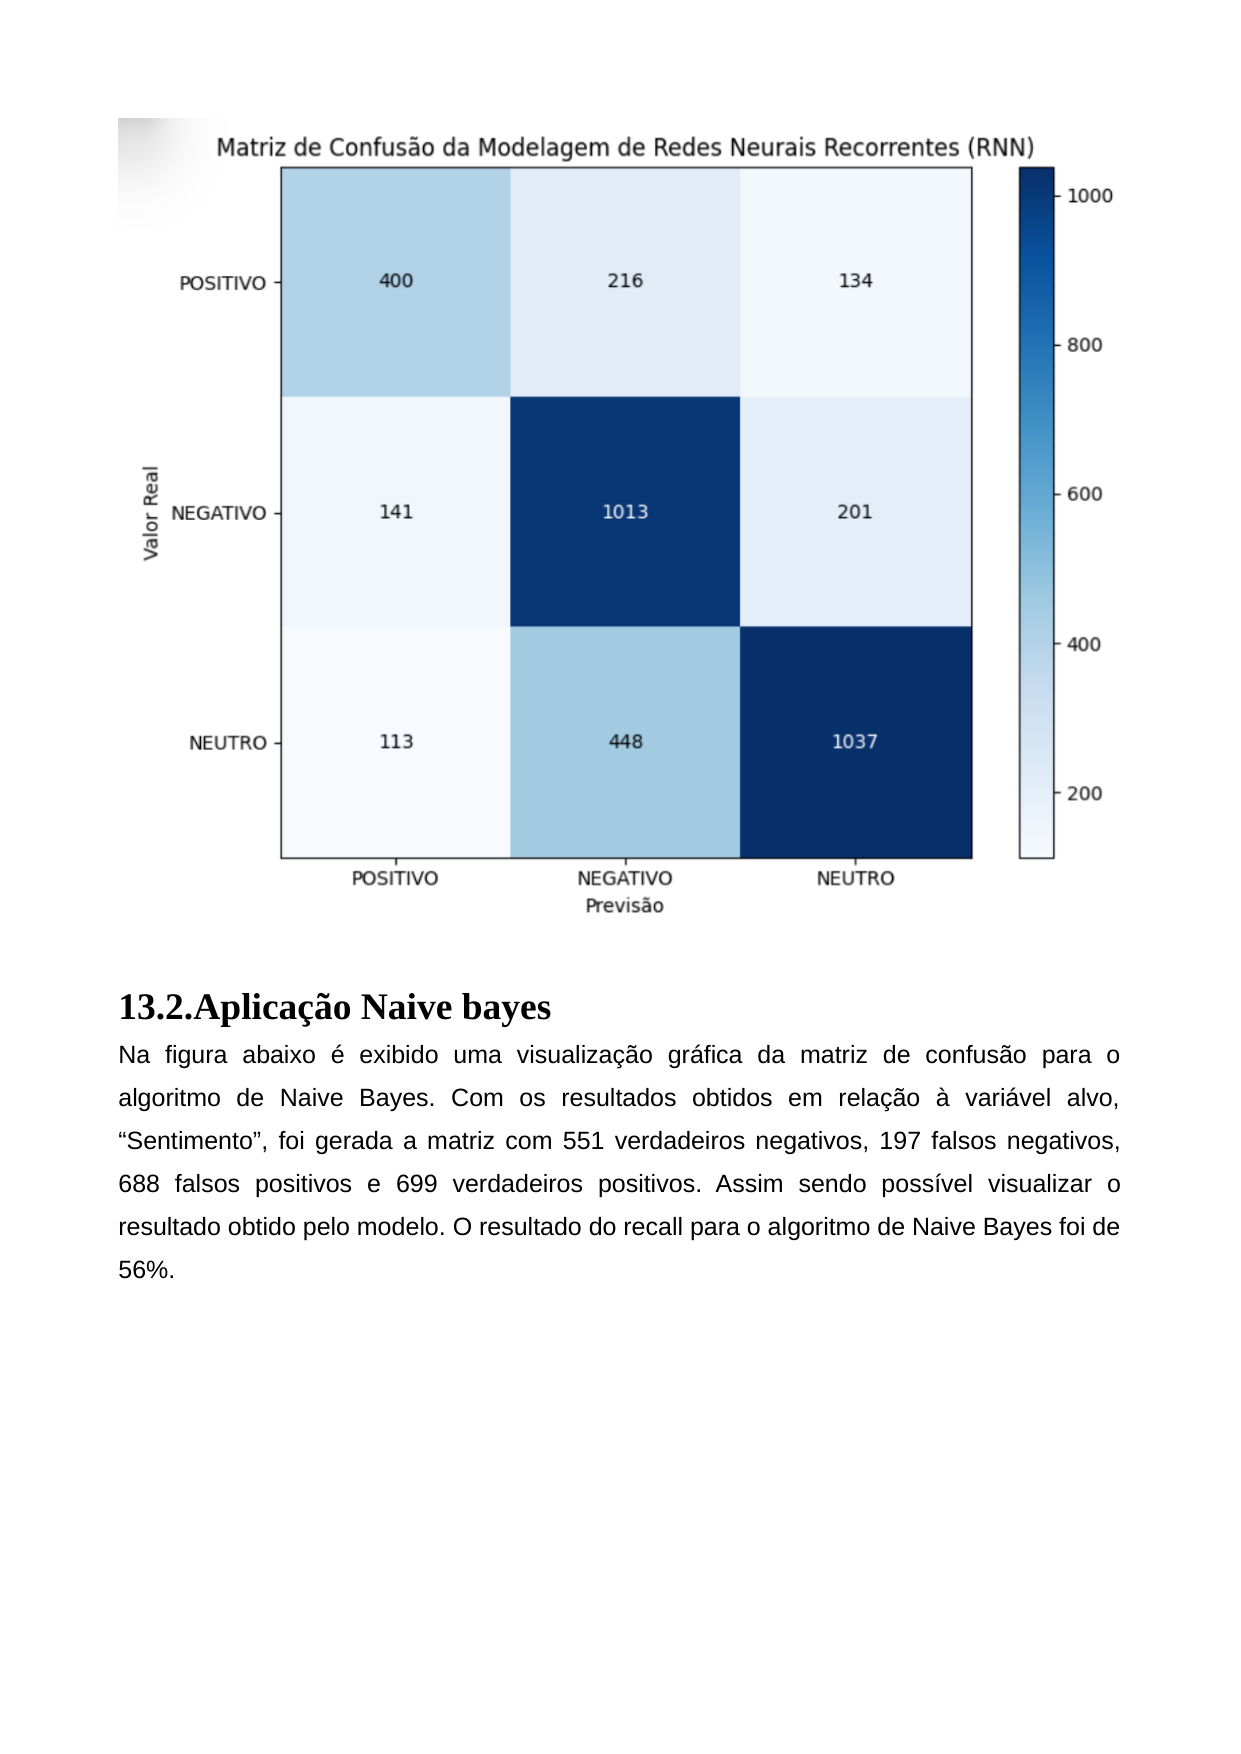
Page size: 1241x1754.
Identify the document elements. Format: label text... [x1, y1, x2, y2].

picture [118, 118, 1123, 921]
text Na figura abaixo é exibido uma visualização gráfica da matriz de confusão para o algoritmo de Naive Bayes. Com os resultados obtidos em relação à variável alvo, “Sentimento”, foi gerada a matriz com 551 verdadeiros negativos, 197 falsos negativos, 688 falsos positivos e 699 verdadeiros positivos. Assim sendo possível visualizar o resultado obtido pelo modelo. O resultado do recall para o algoritmo de Naive Bayes foi de 56%. [118, 1040, 1122, 1284]
subtitle 13.2.Aplicação Naive bayes [118, 984, 1122, 1027]
